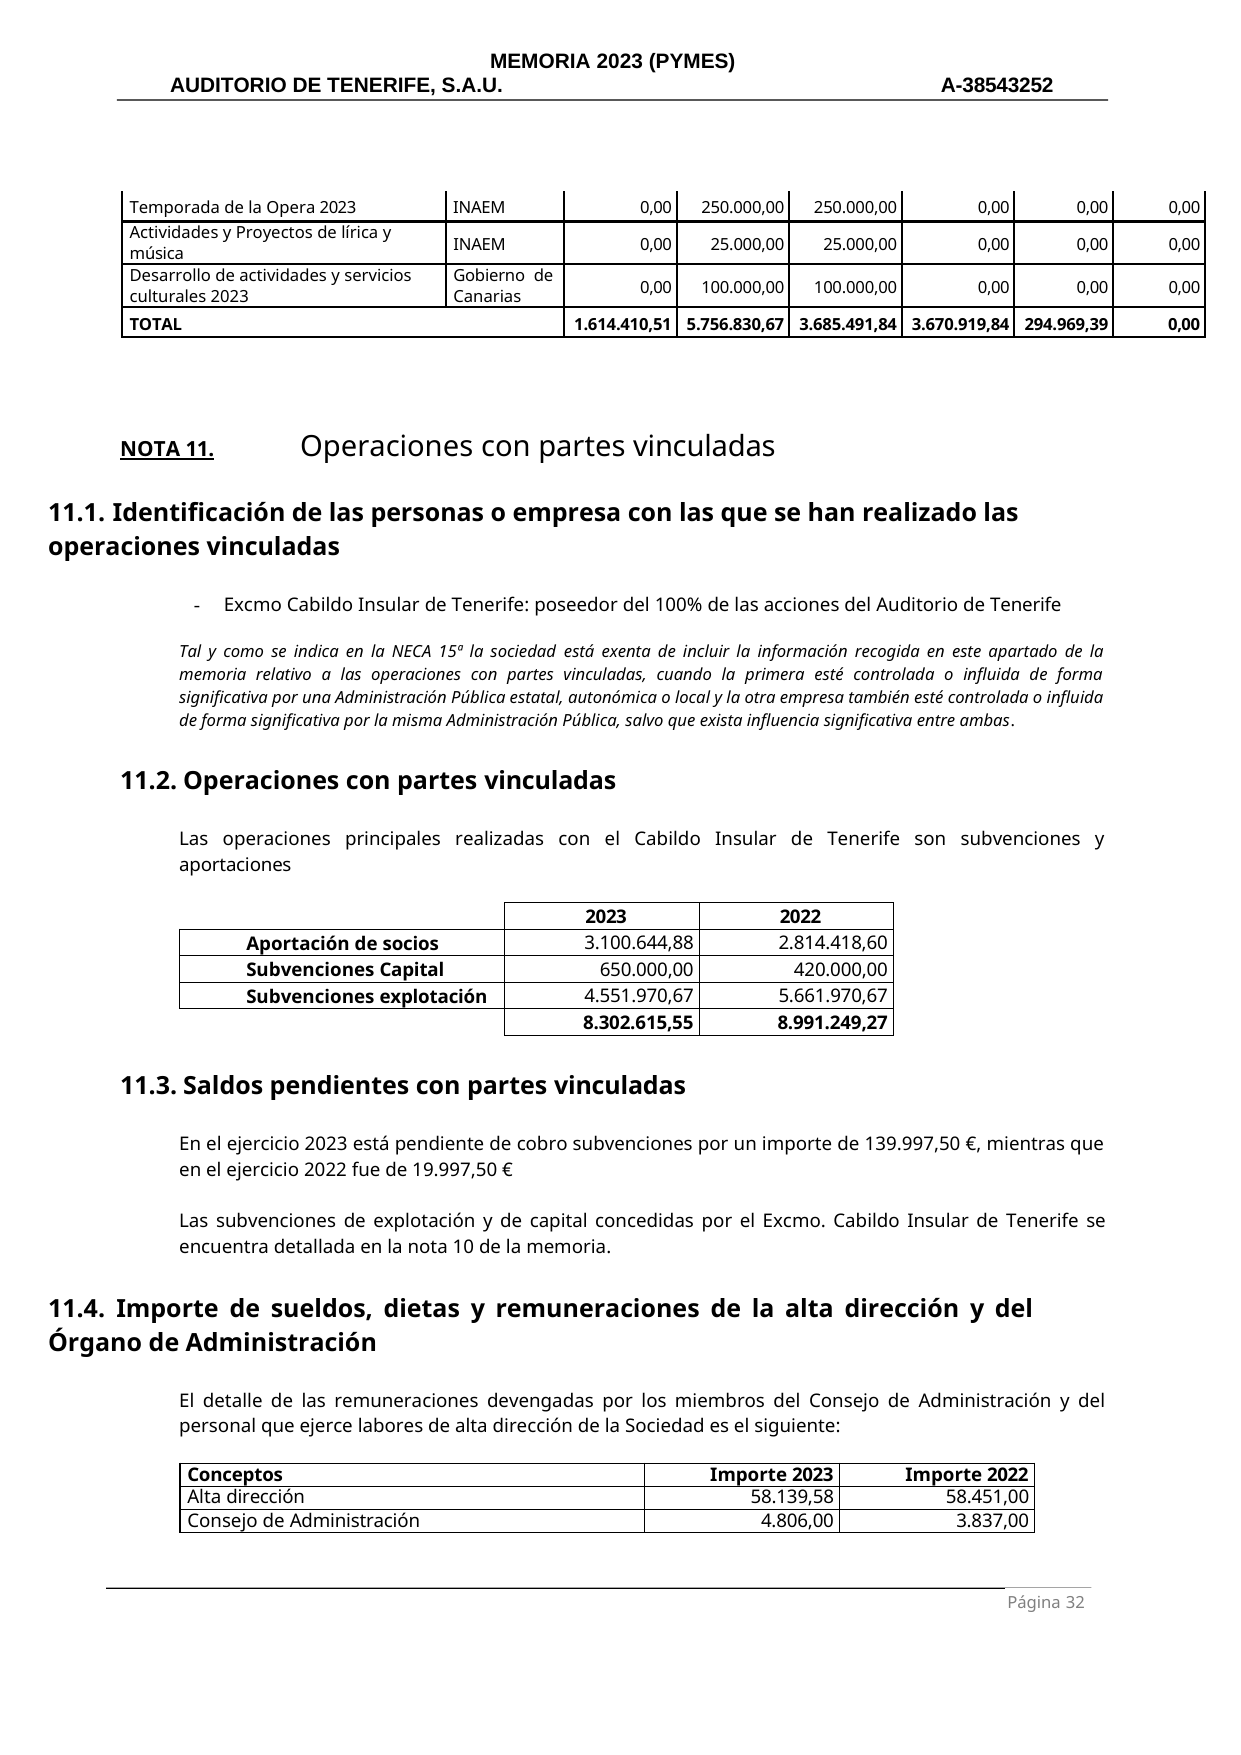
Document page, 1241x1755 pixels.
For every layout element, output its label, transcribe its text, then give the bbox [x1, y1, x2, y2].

text En el ejercicio 2023 está pendiente de cobro subvenciones por un importe de 139.997,50 €, mientras que en el ejercicio 2022 fue de 19.997,50 € [179, 1131, 1106, 1182]
table_cell Desarrollo de actividades y servicios culturales 2023 [123, 265, 445, 306]
table_cell 3.685.491,84 [790, 308, 901, 336]
table_cell 0,00 [1114, 265, 1204, 306]
table_header Temporada de la Opera 2023 [123, 191, 445, 220]
text NOTA 11. Operaciones con partes vinculadas [120, 425, 1224, 465]
table_cell 1.614.410,51 [565, 308, 676, 336]
table_cell 58.451,00 [840, 1487, 1034, 1508]
text Las operaciones principales realizadas con el Cabildo Insular de Tenerife son subvenciones y aportaciones [179, 826, 1106, 877]
table_cell [180, 1009, 504, 1035]
table_cell 0,00 [565, 265, 676, 306]
table_header INAEM [447, 191, 563, 220]
table_cell 0,00 [1114, 308, 1204, 336]
table_header 2022 [700, 903, 893, 928]
table_cell INAEM [447, 223, 563, 263]
table_cell 420.000,00 [700, 956, 893, 982]
list Saldos pendientes con partes vinculadas [120, 1068, 1224, 1102]
table_cell Subvenciones Capital [180, 956, 504, 982]
table_cell 0,00 [1114, 223, 1204, 263]
table_cell Consejo de Administración [181, 1510, 644, 1532]
list Importe de sueldos, dietas y remuneraciones de la alta dirección y del Órgano de Administración [48, 1290, 1106, 1358]
table_cell 0,00 [1015, 265, 1112, 306]
text Tal y como se indica en la NECA 15ª la sociedad está exenta de incluir la información recogida en este apartado de la memoria relativo a las operaciones con partes vinculadas, cuando la primera esté controlada o influida de forma significativa por una Administración Pública estatal, autonómica o local y la otra empresa también esté controlada o influida de forma significativa por la misma Administración Pública, salvo que exista influencia significativa entre ambas. [179, 640, 1106, 731]
table_cell 5.661.970,67 [700, 983, 893, 1008]
table_header 250.000,00 [790, 191, 901, 220]
text El detalle de las remuneraciones devengadas por los miembros del Consejo de Administración y del personal que ejerce labores de alta dirección de la Sociedad es el siguiente: [179, 1387, 1106, 1438]
table_cell 3.670.919,84 [903, 308, 1013, 336]
table_header Conceptos [181, 1464, 644, 1486]
table_cell 0,00 [903, 223, 1013, 263]
table_cell Aportación de socios [180, 930, 504, 955]
table_cell 0,00 [1015, 223, 1112, 263]
table_header 0,00 [1114, 191, 1204, 220]
table_cell Gobierno de Canarias [447, 265, 563, 306]
table_header 250.000,00 [678, 191, 788, 220]
table_cell Actividades y Proyectos de lírica y música [123, 223, 445, 263]
list Identificación de las personas o empresa con las que se han realizado las operaciones vinculadas [48, 494, 1106, 562]
table_cell Alta dirección [181, 1487, 644, 1508]
table_cell 8.991.249,27 [700, 1009, 893, 1035]
table_cell 294.969,39 [1015, 308, 1112, 336]
table_cell 3.837,00 [840, 1510, 1034, 1532]
list Operaciones con partes vinculadas [120, 762, 1224, 797]
table_cell 25.000,00 [678, 223, 788, 263]
text - Excmo Cabildo Insular de Tenerife: poseedor del 100% de las acciones del Auditorio de Tenerife [194, 592, 1224, 617]
table_cell 100.000,00 [790, 265, 901, 306]
table_cell 4.806,00 [645, 1510, 839, 1532]
table_header 0,00 [565, 191, 676, 220]
table_cell 100.000,00 [678, 265, 788, 306]
table_cell TOTAL [123, 308, 563, 336]
table_header 0,00 [903, 191, 1013, 220]
table_header Importe 2023 [645, 1464, 839, 1486]
table_cell 25.000,00 [790, 223, 901, 263]
table_cell 5.756.830,67 [678, 308, 788, 336]
text Las subvenciones de explotación y de capital concedidas por el Excmo. Cabildo Insular de Tenerife se encuentra detallada en la nota 10 de la memoria. [179, 1207, 1106, 1258]
table_cell 3.100.644,88 [505, 930, 699, 955]
table_header 2023 [505, 903, 699, 928]
table_cell 650.000,00 [505, 956, 699, 982]
table_header 0,00 [1015, 191, 1112, 220]
table_cell 58.139,58 [645, 1487, 839, 1508]
table_cell 2.814.418,60 [700, 930, 893, 955]
table_header [180, 902, 504, 928]
table_cell 8.302.615,55 [505, 1009, 699, 1035]
table_cell Subvenciones explotación [180, 983, 504, 1008]
table_cell 0,00 [565, 223, 676, 263]
table_header Importe 2022 [840, 1464, 1034, 1486]
table_cell 4.551.970,67 [505, 983, 699, 1008]
table_cell 0,00 [903, 265, 1013, 306]
